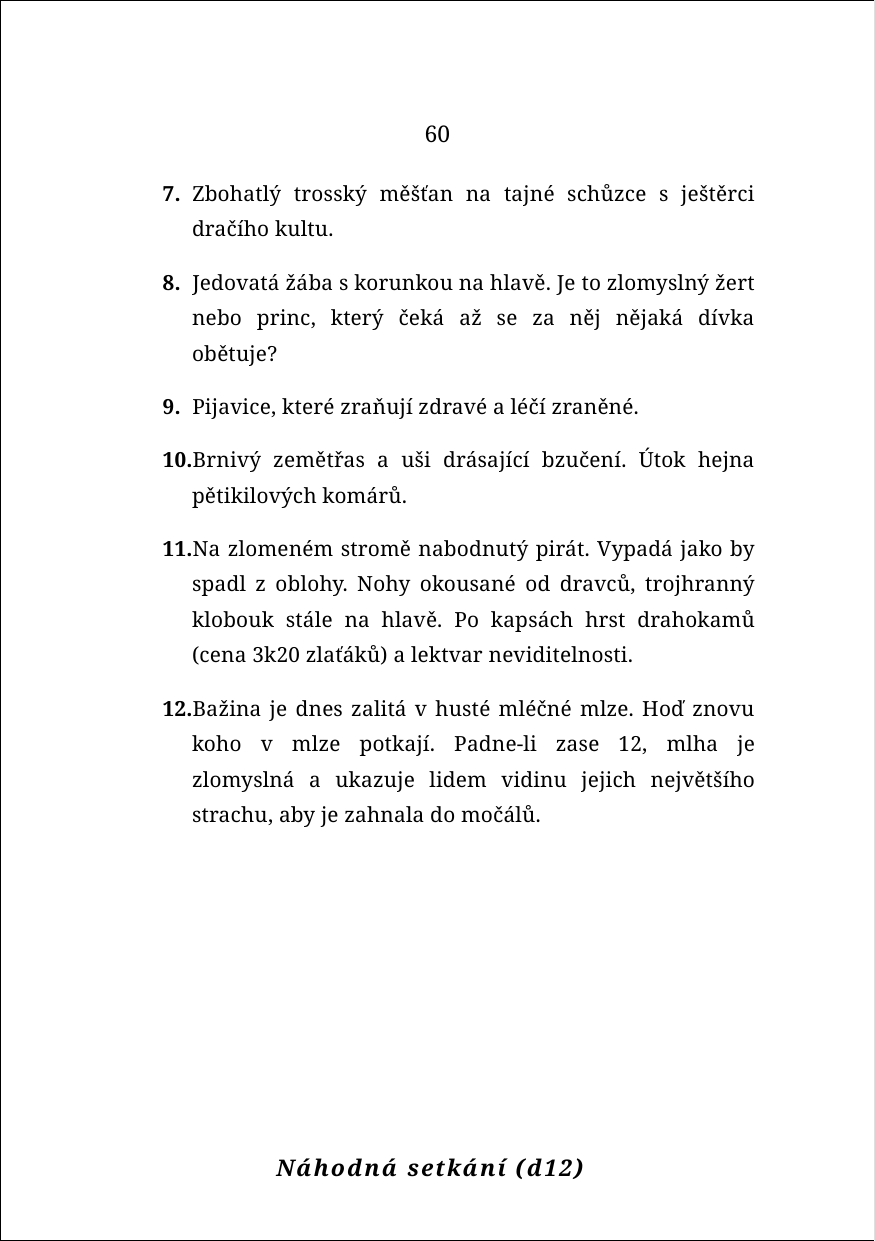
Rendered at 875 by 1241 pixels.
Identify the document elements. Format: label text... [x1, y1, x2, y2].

list Bažina je dnes zalitá v husté mléčné mlze. Hoď znovu koho v mlze potkají. Padne-li zase 12, mlha je zlomyslná a ukazuje lidem vidinu jejich největšího strachu, aby je zahnala do močálů. [162, 694, 756, 829]
list Zbohatlý trosský měšťan na tajné schůzce s ještěrci dračího kultu. [162, 179, 756, 243]
list Jedovatá žába s korunkou na hlavě. Je to zlomyslný žert nebo princ, který čeká až se za něj nějaká dívka obětuje? [162, 268, 756, 367]
list Pijavice, které zraňují zdravé a léčí zraněné. [162, 392, 756, 420]
list Brnivý zemětřas a uši drásající bzučení. Útok hejna pětikilových komárů. [162, 445, 756, 509]
list Na zlomeném stromě nabodnutý pirát. Vypadá jako by spadl z oblohy. Nohy okousané od dravců, trojhranný klobouk stále na hlavě. Po kapsách hrst drahokamů (cena 3k20 zlaťáků) a lektvar neviditelnosti. [162, 534, 756, 669]
